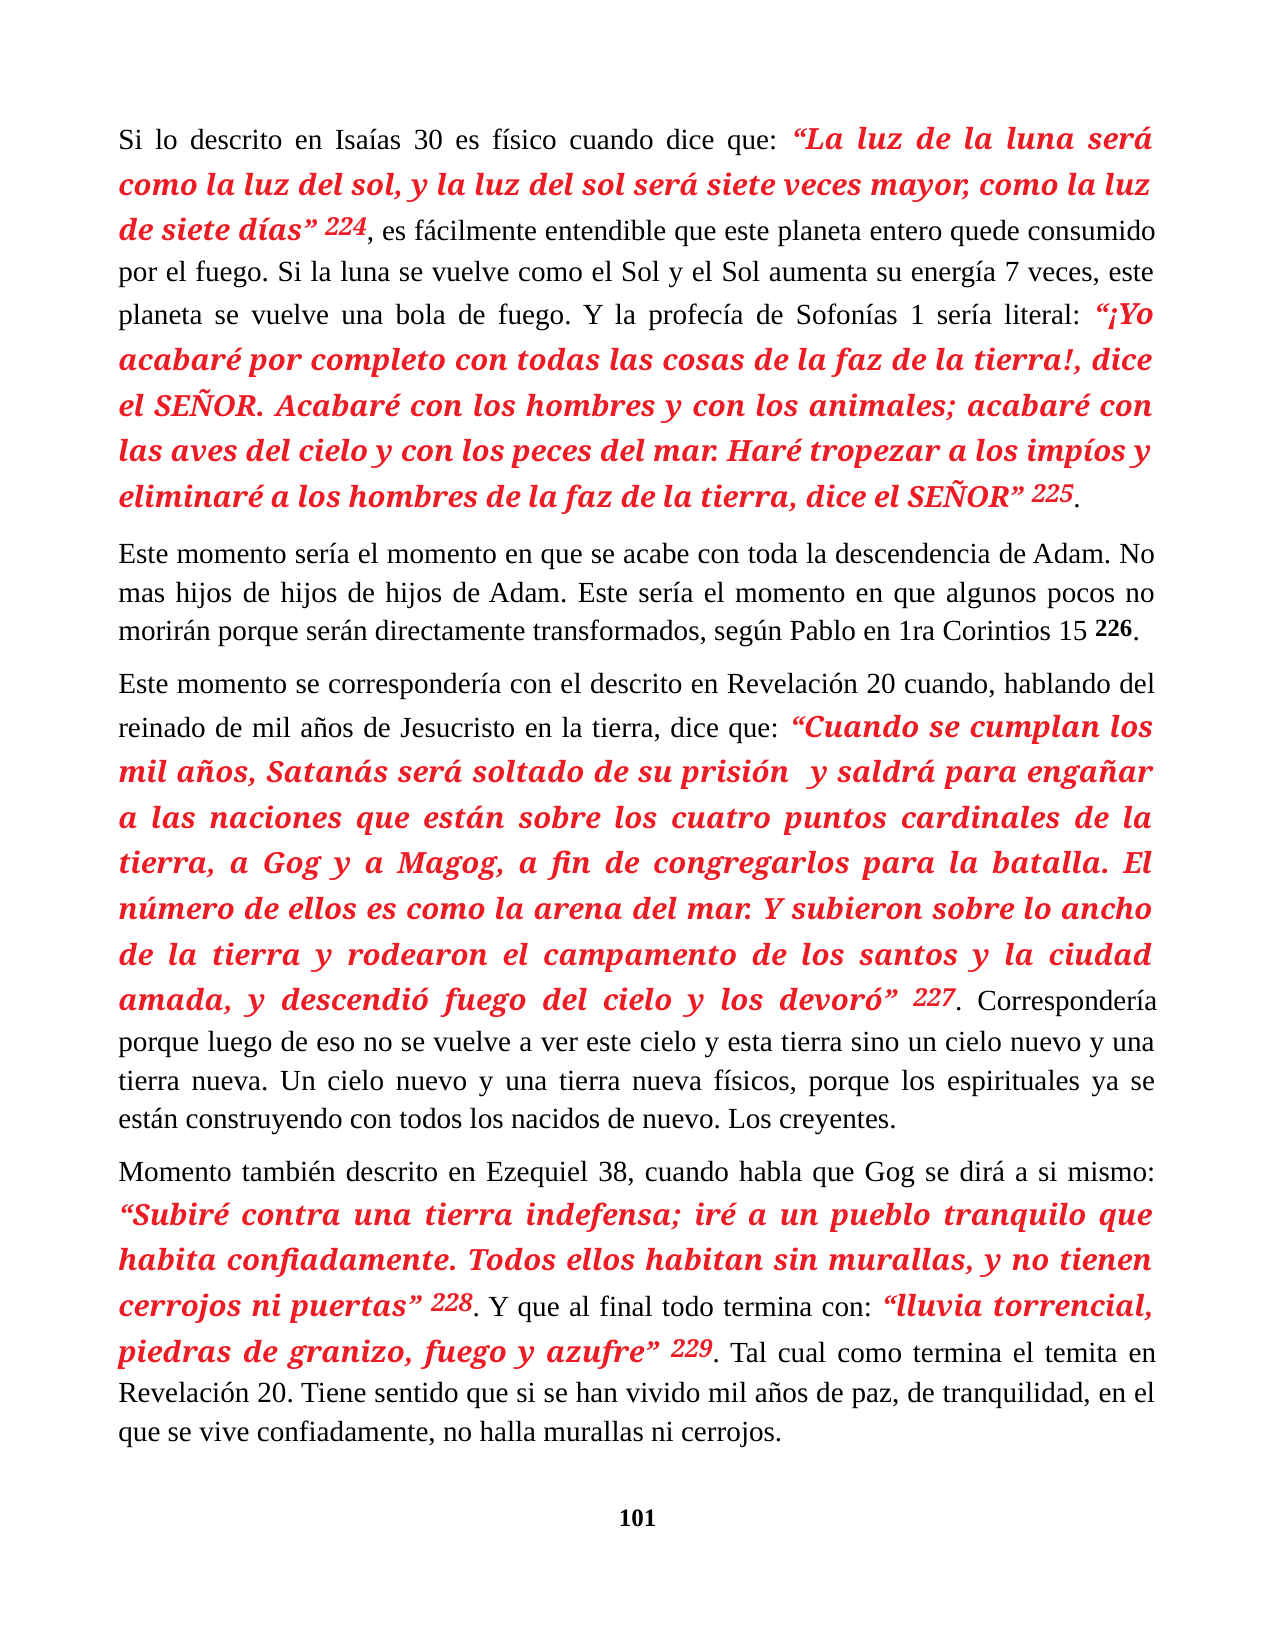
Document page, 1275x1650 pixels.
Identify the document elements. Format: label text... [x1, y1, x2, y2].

text Este momento sería el momento en que se acabe con toda la descendencia de Adam. No mas hijos de hijos de hijos de Adam. Este sería el momento en que algunos pocos no morirán porque serán directamente transformados, según Pablo en 1ra Corintios 15 . [118, 536, 1157, 647]
text Este momento se correspondería con el descrito en Revelación 20 cuando, hablando del reinado de mil años de Jesucristo en la tierra, dice que: “Cuando se cumplan los mil años, Satanás será soltado de su prisión y saldrá para engañar a las naciones que están sobre los cuatro puntos cardinales de la tierra, a Gog y a Magog, a fin de congregarlos para la batalla. El número de ellos es como la arena del mar. Y subieron sobre lo ancho de la tierra y rodearon el campamento de los santos y la ciudad amada, y descendió fuego del cielo y los devoró” . Correspondería porque luego de eso no se vuelve a ver este cielo y esta tierra sino un cielo nuevo y una tierra nueva. Un cielo nuevo y una tierra nueva físicos, porque los espirituales ya se están construyendo con todos los nacidos de nuevo. Los creyentes. [118, 666, 1157, 1135]
text Momento también descrito en Ezequiel 38, cuando habla que Gog se dirá a si mismo: “Subiré contra una tierra indefensa; iré a un pueblo tranquilo que habita confiadamente. Todos ellos habitan sin murallas, y no tienen cerrojos ni puertas” . Y que al final todo termina con: “lluvia torrencial, piedras de granizo, fuego y azufre” . Tal cual como termina el temita en Revelación 20. Tiene sentido que si se han vivido mil años de paz, de tranquilidad, en el que se vive confiadamente, no halla murallas ni cerrojos. [118, 1154, 1157, 1448]
text Si lo descrito en Isaías 30 es físico cuando dice que: “La luz de la luna será como la luz del sol, y la luz del sol será siete veces mayor, como la luz de siete días” , es fácilmente entendible que este planeta entero quede consumido por el fuego. Si la luna se vuelve como el Sol y el Sol aumenta su energía 7 veces, este planeta se vuelve una bola de fuego. Y la profecía de Sofonías 1 sería literal: “¡Yo acabaré por completo con todas las cosas de la faz de la tierra!, dice el SEÑOR. Acabaré con los hombres y con los animales; acabaré con las aves del cielo y con los peces del mar. Haré tropezar a los impíos y eliminaré a los hombres de la faz de la tierra, dice el SEÑOR” . [118, 118, 1157, 516]
